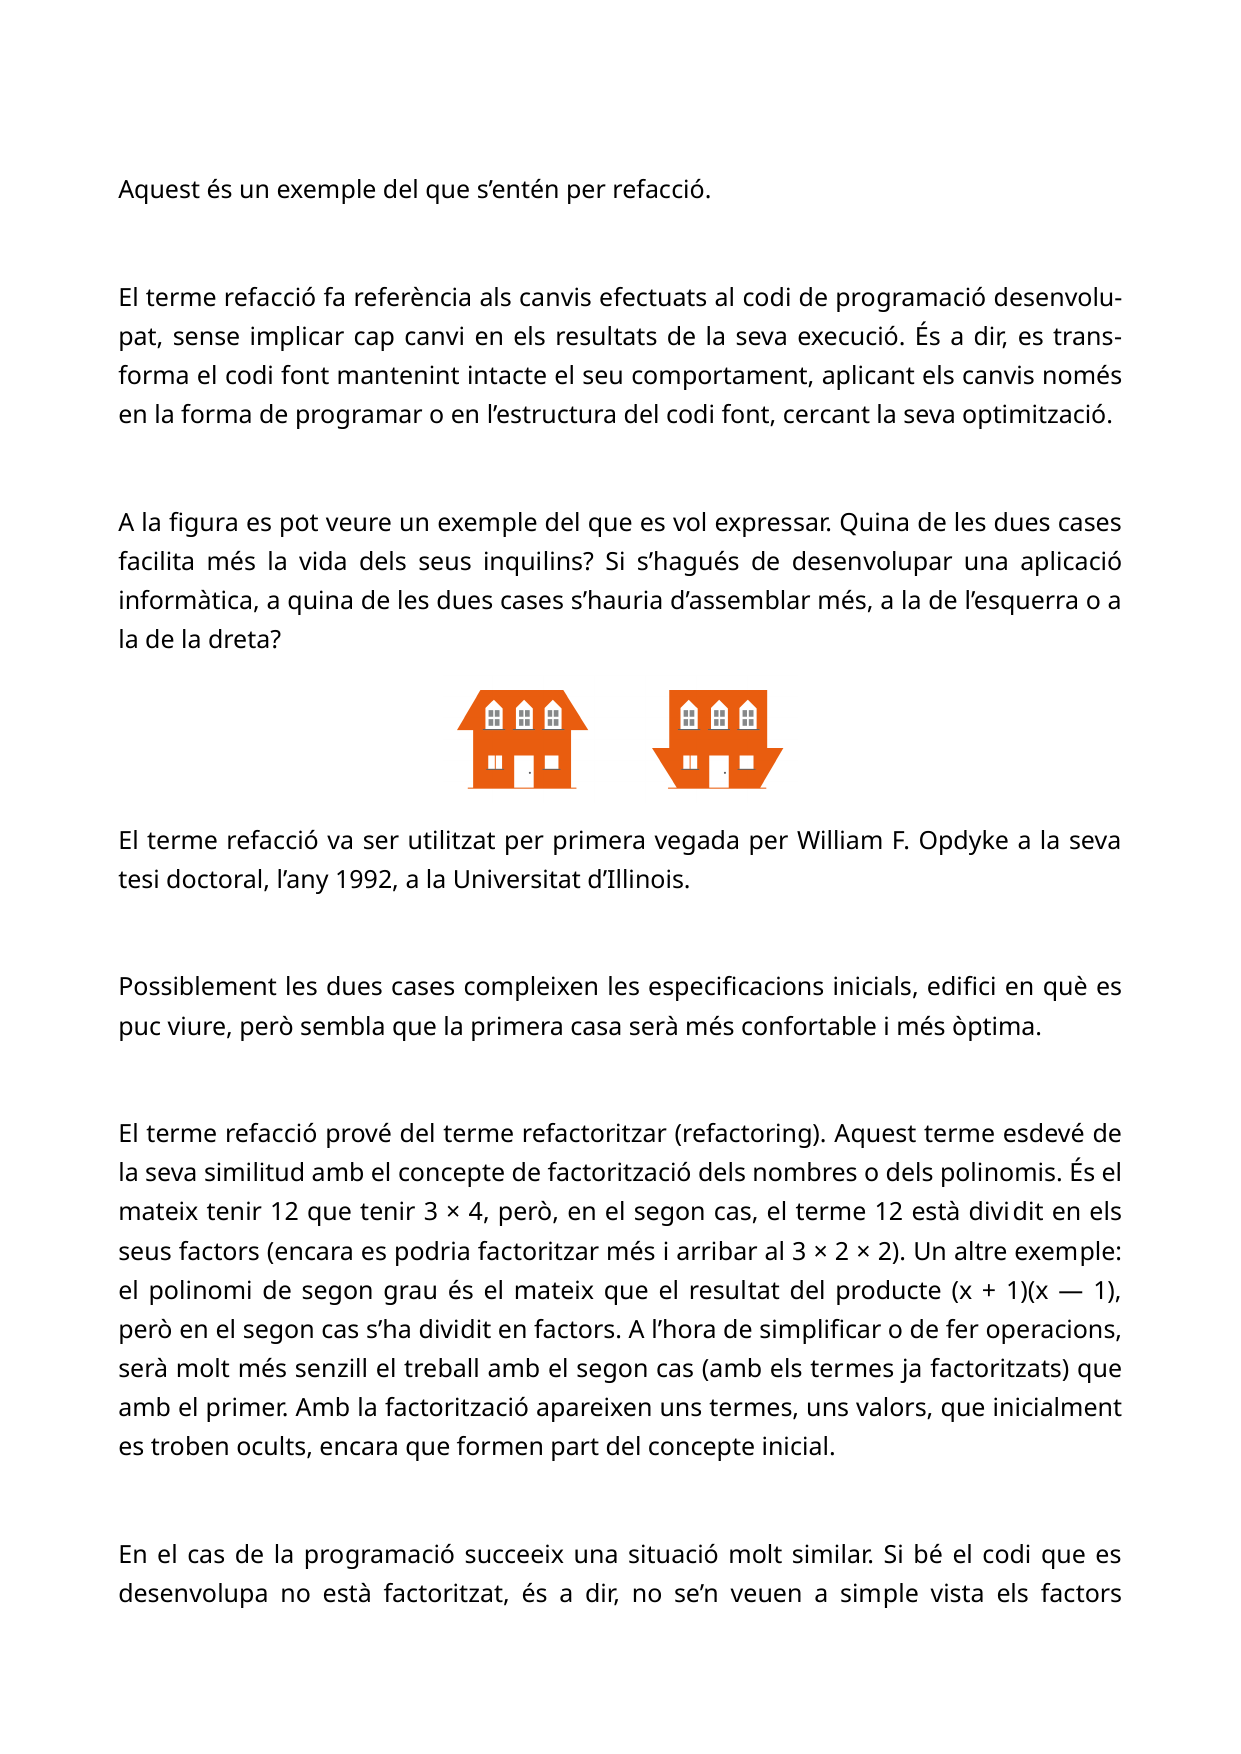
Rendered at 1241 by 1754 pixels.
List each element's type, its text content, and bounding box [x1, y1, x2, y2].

text Pos­si­ble­ment les dues cases com­plei­xen les espe­ci­fi­ca­ci­ons ini­ci­als, edi­fici en què es puc viure, però sem­bla que la pri­mera casa serà més con­for­ta­ble i més òptima. [118, 969, 1122, 1042]
text Aquest és un exem­ple del que s’entén per refac­ció. [118, 172, 1122, 206]
text A la figura es pot veure un exem­ple del que es vol expres­sar. Quina de les dues cases faci­lita més la vida dels seus inqui­lins? Si s’hagués de desen­vo­lu­par una apli­ca­ció informà­tica, a quina de les dues cases s’hau­ria d’assem­blar més, a la de l’esquerra o a la de la dreta? [118, 504, 1122, 656]
text El terme refac­ció fa refe­rèn­cia als can­vis efec­tu­ats al codi de pro­gra­ma­ció desen­vo­lu­pat, sense impli­car cap canvi en els resul­tats de la seva exe­cu­ció. És a dir, es trans­forma el codi font man­te­nint intacte el seu com­por­ta­ment, apli­cant els can­vis només en la forma de pro­gra­mar o en l’estruc­tura del codi font, cer­cant la seva opti­mit­za­ció. [118, 279, 1122, 431]
text El terme refac­ció va ser uti­lit­zat per pri­mera vegada per William F. Opdyke a la seva tesi doc­to­ral, l’any 1992, a la Uni­ver­si­tat d’Illi­nois. [118, 822, 1122, 896]
picture [442, 675, 798, 803]
text El terme refac­ció prové del terme refac­to­rit­zar (refac­to­ring). Aquest terme esdevé de la seva simi­li­tud amb el con­cepte de fac­to­rit­za­ció dels nom­bres o dels poli­no­mis. És el mateix tenir 12 que tenir 3 × 4, però, en el segon cas, el terme 12 està divi­dit en els seus fac­tors (encara es podria fac­to­rit­zar més i arri­bar al 3 × 2 × 2). Un altre exem­ple: el poli­nomi de segon grau és el mateix que el resul­tat del pro­ducte (x + 1)(x — 1), però en el segon cas s’ha divi­dit en fac­tors. A l’hora de sim­pli­fi­car o de fer ope­ra­ci­ons, serà molt més sen­zill el tre­ball amb el segon cas (amb els ter­mes ja fac­to­rit­zats) que amb el pri­mer. Amb la fac­to­rit­za­ció apa­rei­xen uns ter­mes, uns valors, que ini­ci­al­ment es tro­ben ocults, encara que for­men part del con­cepte ini­cial. [118, 1116, 1122, 1463]
text En el cas de la pro­gra­ma­ció suc­ce­eix una situ­a­ció molt simi­lar. Si bé el codi que es desenvo­lupa no està fac­to­rit­zat, és a dir, no se’n veuen a sim­ple vista els fac­tors [118, 1536, 1122, 1610]
